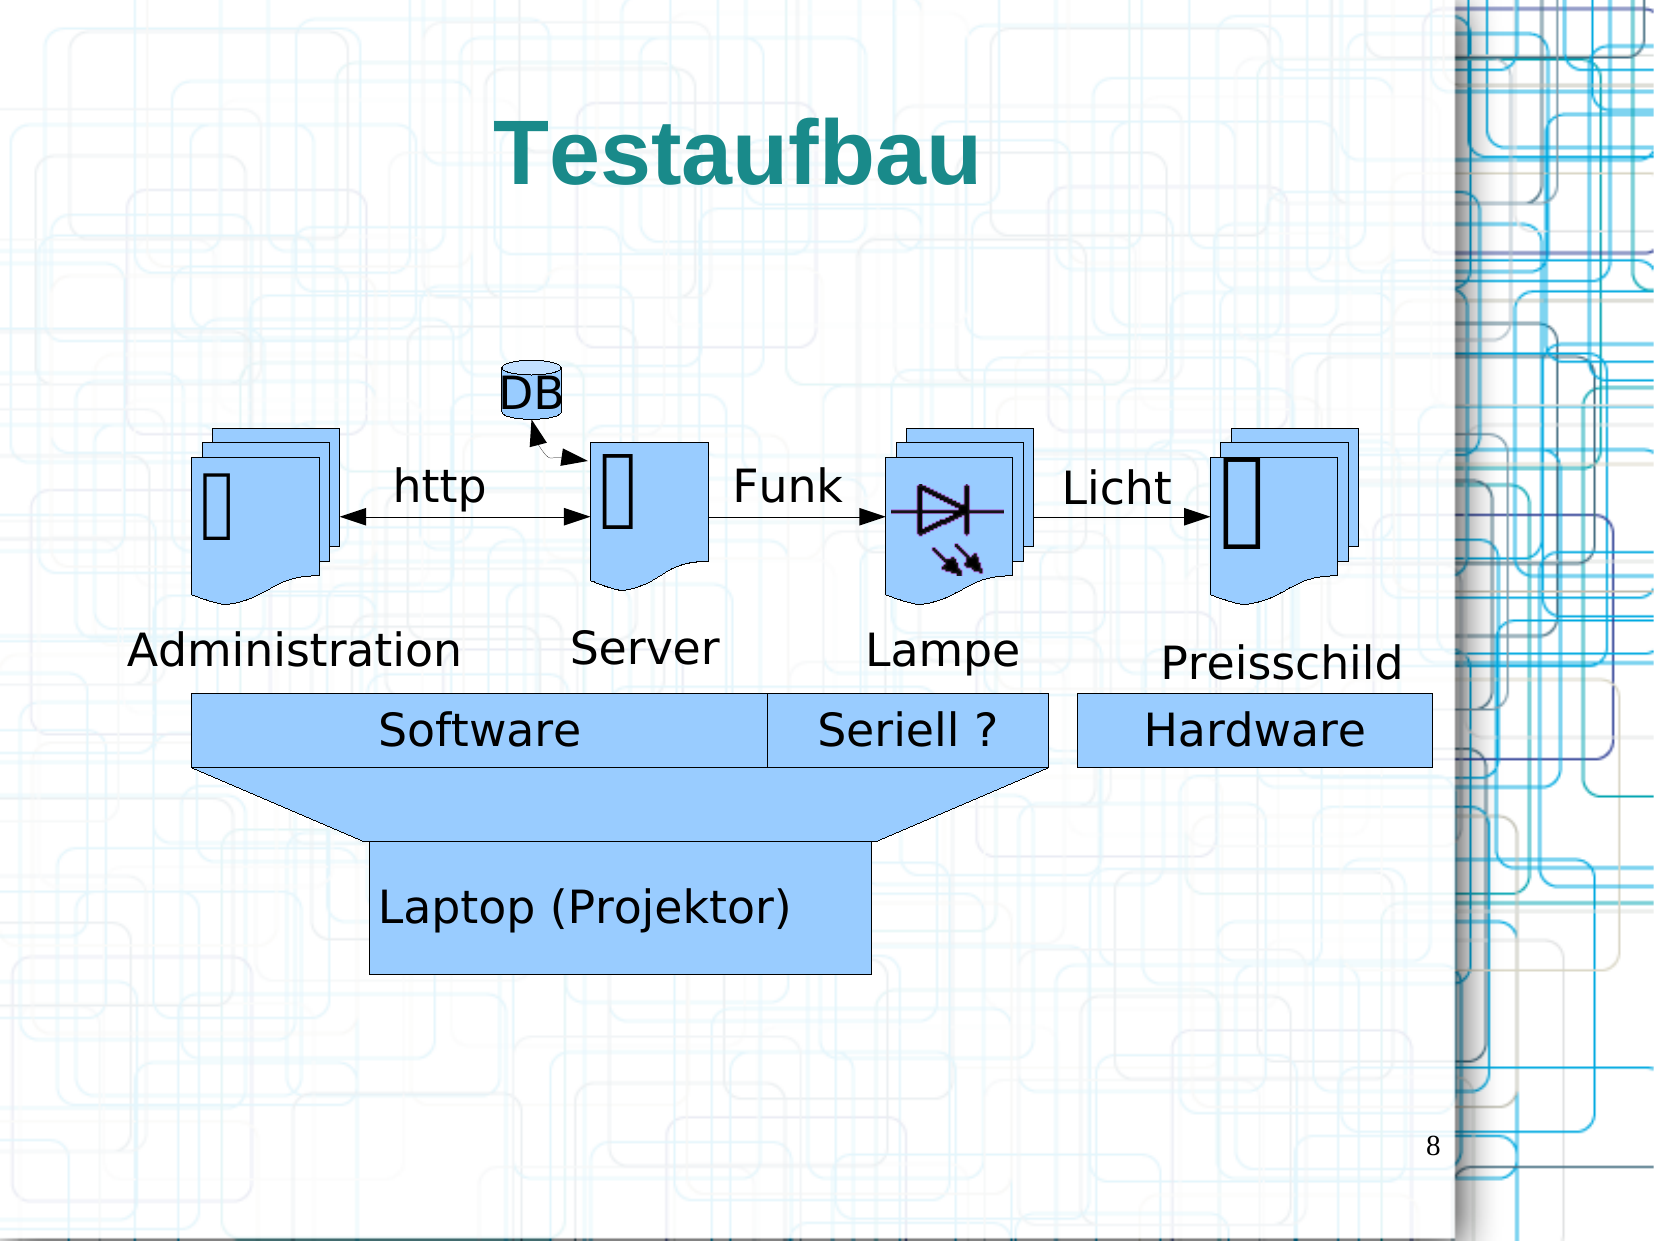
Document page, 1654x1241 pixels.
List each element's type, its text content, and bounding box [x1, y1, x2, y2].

picture [0, 0, 1654, 1241]
text_box : [191, 428, 340, 605]
text_box  [590, 442, 709, 591]
text_box [192, 768, 1048, 842]
text_box Hardware [1077, 693, 1433, 768]
text_box Seriell ? [768, 693, 1049, 768]
text_box Licht [1052, 459, 1182, 517]
title Testaufbau [59, 51, 1418, 255]
text_box Funk [723, 457, 852, 515]
text_box [885, 428, 1034, 605]
text_box Lampe [856, 622, 1030, 680]
text_box Preisschild [1151, 634, 1458, 692]
text_box Administration [118, 622, 472, 680]
text_box  [1210, 428, 1359, 605]
text_box Laptop (Projektor) [369, 842, 872, 975]
text_box Software [191, 693, 768, 768]
text_box http [383, 457, 496, 515]
text_box Server [561, 620, 729, 677]
text_box DB [501, 368, 562, 420]
